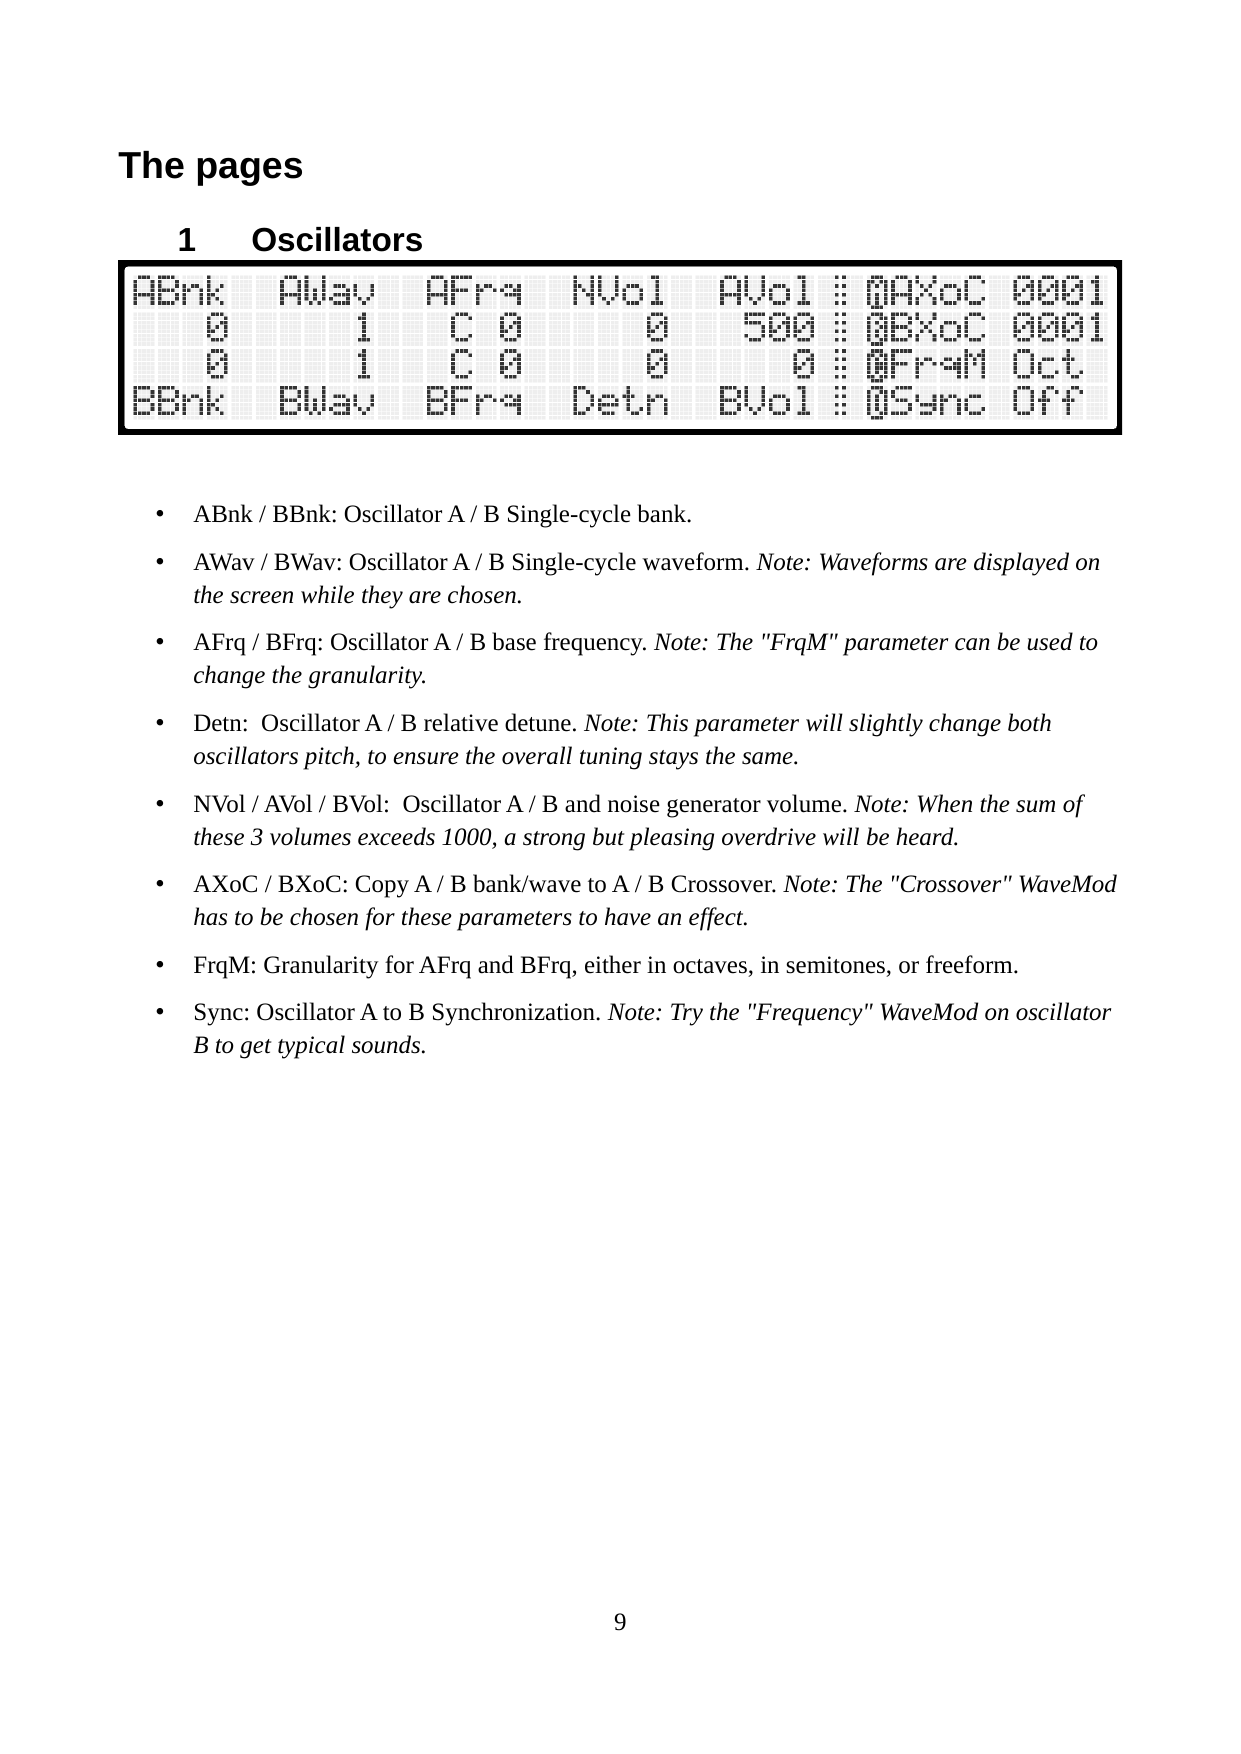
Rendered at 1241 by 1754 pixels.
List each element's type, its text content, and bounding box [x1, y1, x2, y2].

picture [118, 260, 1123, 435]
subtitle The pages [118, 143, 1122, 186]
list Detn: Oscillator A / B relative detune. Note: This parameter will slightly change both oscillators pitch, to ensure the overall tuning stays the same. [156, 708, 1122, 770]
list AFrq / BFrq: Oscillator A / B base frequency. Note: The "FrqM" parameter can be used to change the granularity. [156, 627, 1122, 689]
list NVol / AVol / BVol: Oscillator A / B and noise generator volume. Note: When the sum of these 3 volumes exceeds 1000, a strong but pleasing overdrive will be heard. [156, 789, 1122, 850]
list FrqM: Granularity for AFrq and BFrq, either in octaves, in semitones, or freeform. [156, 950, 1122, 979]
list AWav / BWav: Oscillator A / B Single-cycle waveform. Note: Waveforms are displayed on the screen while they are chosen. [156, 547, 1122, 608]
subtitle Oscillators [177, 219, 1122, 258]
list Sync: Oscillator A to B Synchronization. Note: Try the "Frequency" WaveMod on oscillator B to get typical sounds. [156, 997, 1122, 1059]
list AXoC / BXoC: Copy A / B bank/wave to A / B Crossover. Note: The "Crossover" WaveMod has to be chosen for these parameters to have an effect. [156, 869, 1122, 931]
list ABnk / BBnk: Oscillator A / B Single-cycle bank. [156, 499, 1122, 528]
